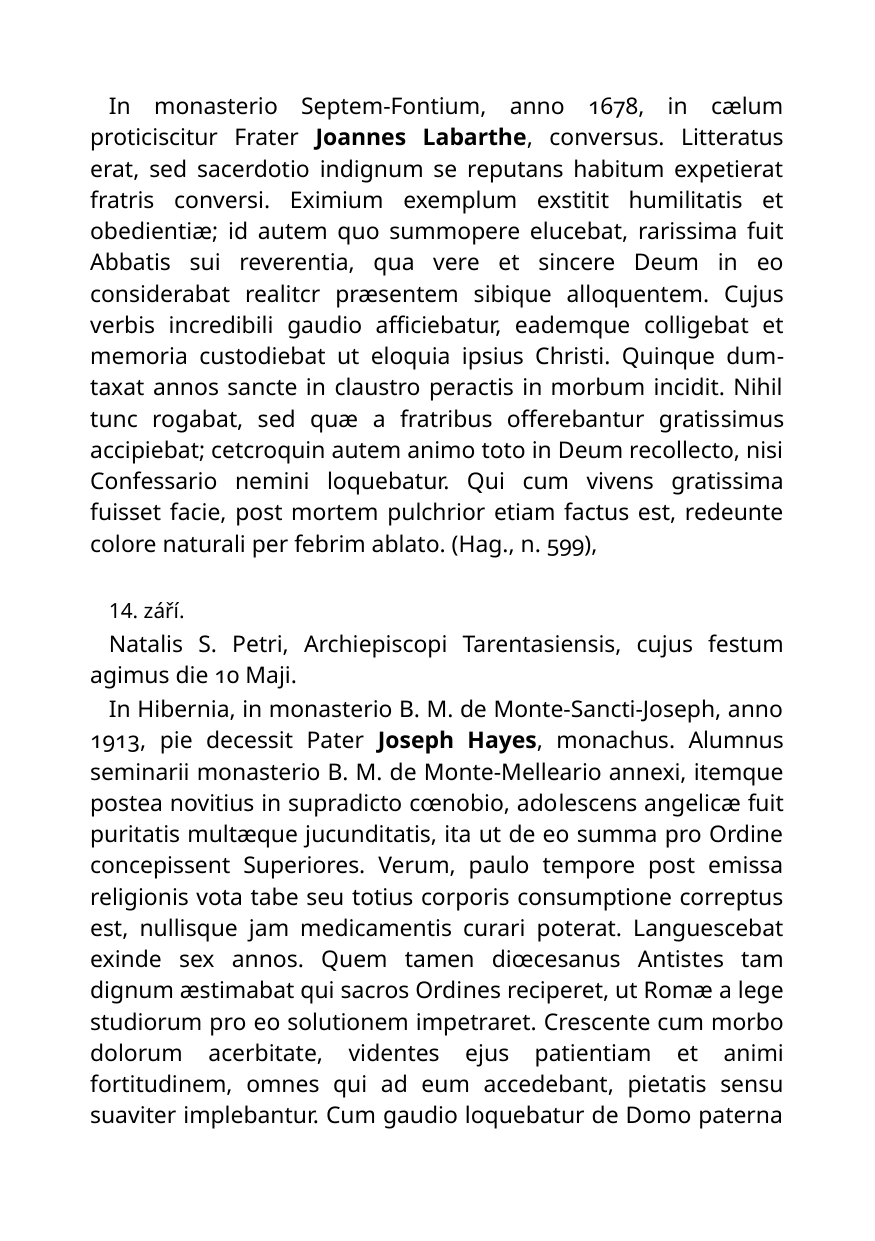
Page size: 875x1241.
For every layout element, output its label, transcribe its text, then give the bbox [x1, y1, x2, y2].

text Natalis S. Petri, Archiepiscopi Tarentasiensis, cujus festum agimus die 10 Maji. [90, 627, 784, 690]
text 14. září. [90, 596, 784, 624]
text In monasterio Septem-Fontium, anno 1678, in cælum proticiscitur Frater Joannes Labarthe, conversus. Litteratus erat, sed sacerdotio indignum se reputans habitum expetierat fratris conversi. Eximium exemplum exstitit humilitatis et obedientiæ; id autem quo summopere elucebat, rarissima fuit Abbatis sui reverentia, qua vere et sincere Deum in eo considerabat realitcr præsentem sibique alloquentem. Cujus verbis incredibili gaudio afficiebatur, eademque colligebat et memoria custodiebat ut eloquia ipsius Christi. Quinque dum­taxat annos sancte in claustro peractis in morbum incidit. Nihil tunc rogabat, sed quæ a fratribus offerebantur gratis­simus accipiebat; cetcroquin autem animo toto in Deum recollecto, nisi Confessario nemini loquebatur. Qui cum vivens gratissima fuisset facie, post mortem pulchrior etiam factus est, redeunte colore naturali per febrim ablato. (Hag., n. 599), [90, 90, 784, 559]
text In Hibernia, in monasterio B. M. de Monte-Sancti-Joseph, anno 1913, pie decessit Pater Joseph Hayes, monachus. Alumnus seminarii monasterio B. M. de Monte-Melleario annexi, itemque postea novitius in supradicto cœnobio, ado­lescens angelicæ fuit puritatis multæque jucunditatis, ita ut de eo summa pro Ordine concepissent Superiores. Verum, paulo tempore post emissa religionis vota tabe seu totius corporis consumptione correptus est, nullisque jam medicamentis curari poterat. Languescebat exinde sex annos. Quem tamen diœcesanus Antistes tam dignum æstimabat qui sacros Ordi­nes reciperet, ut Romæ a lege studiorum pro eo solutionem impetraret. Crescente cum morbo dolorum acerbitate, vi­dentes ejus patientiam et animi fortitudinem, omnes qui ad eum accedebant, pietatis sensu suaviter implebantur. Cum gaudio loquebatur de Domo paterna [90, 693, 784, 1131]
